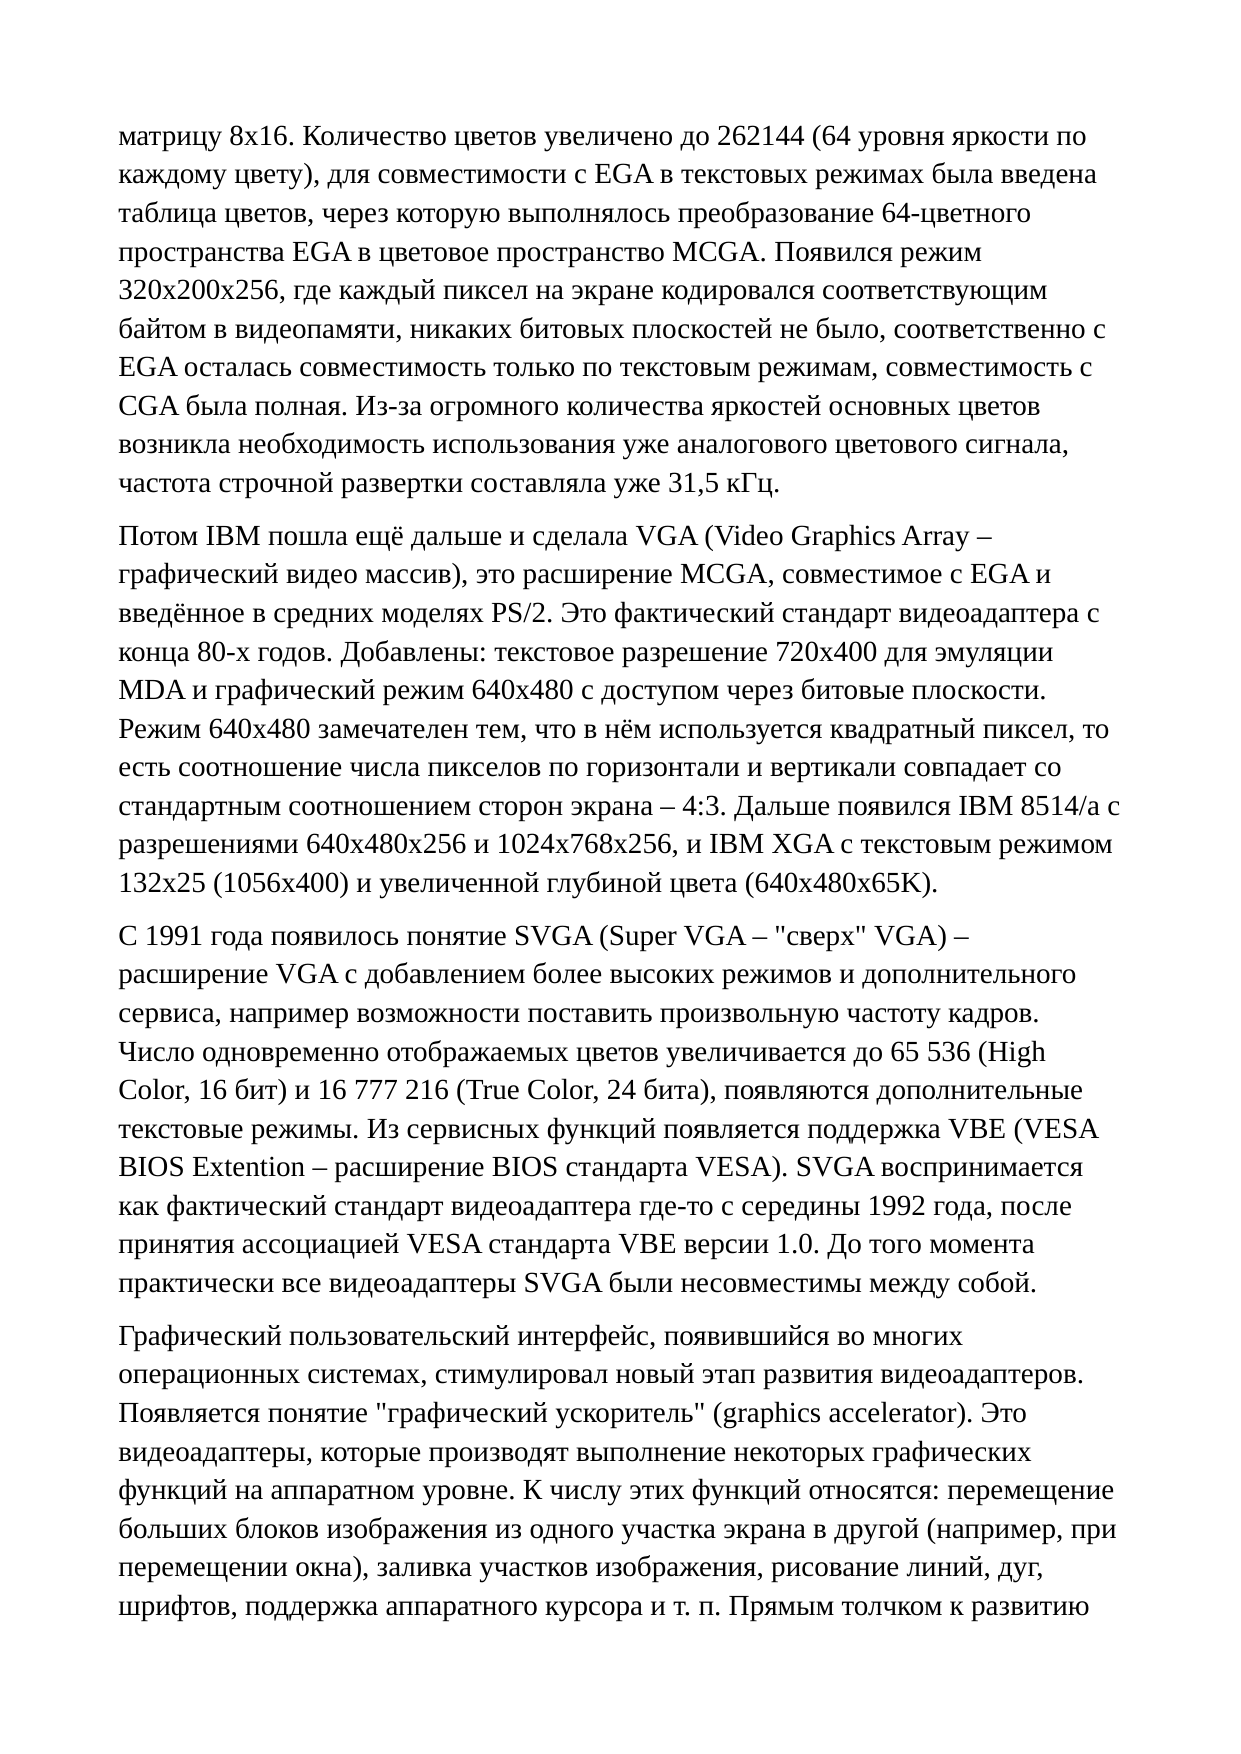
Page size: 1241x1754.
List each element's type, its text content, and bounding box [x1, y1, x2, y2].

text Графический пользовательский интерфейс, появившийся во многих операционных системах, стимулировал новый этап развития видеоадаптеров. Появляется понятие "графический ускоритель" (graphics accelerator). Это видеоадаптеры, которые производят выполнение некоторых графических функций на аппаратном уровне. К числу этих функций относятся: перемещение больших блоков изображения из одного участка экрана в другой (например, при перемещении окна), заливка участков изображения, рисование линий, дуг, шрифтов, поддержка аппаратного курсора и т. п. Прямым толчком к развитию [118, 1318, 1122, 1621]
text Потом IBM пошла ещё дальше и сделала VGA (Video Graphics Array – графический видео массив), это расширение MCGA, совместимое с EGA и введённое в средних моделях PS/2. Это фактический стандарт видеоадаптера с конца 80-х годов. Добавлены: текстовое разрешение 720x400 для эмуляции MDA и графический режим 640x480 с доступом через битовые плоскости. Режим 640x480 замечателен тем, что в нём используется квадратный пиксел, то есть соотношение числа пикселов по горизонтали и вертикали совпадает со стандартным соотношением сторон экрана – 4:3. Дальше появился IBM 8514/a с разрешениями 640x480x256 и 1024x768x256, и IBM XGA с текстовым режимом 132x25 (1056x400) и увеличенной глубиной цвета (640x480x65K). [118, 518, 1122, 898]
text С 1991 года появилось понятие SVGA (Super VGA – "сверх" VGA) – расширение VGA с добавлением более высоких режимов и дополнительного сервиса, например возможности поставить произвольную частоту кадров. Число одновременно отображаемых цветов увеличивается до 65 536 (High Color, 16 бит) и 16 777 216 (True Color, 24 бита), появляются дополнительные текстовые режимы. Из сервисных функций появляется поддержка VBE (VESA BIOS Extention – расширение BIOS стандарта VESA). SVGA воспринимается как фактический стандарт видеоадаптера где-то с середины 1992 года, после принятия ассоциацией VESA стандарта VBE версии 1.0. До того момента практически все видеоадаптеры SVGA были несовместимы между собой. [118, 918, 1122, 1298]
text матрицу 8x16. Количество цветов увеличено до 262144 (64 уровня яркости по каждому цвету), для совместимости с EGA в текстовых режимах была введена таблица цветов, через которую выполнялось преобразование 64-цветного пространства EGA в цветовое пространство MCGA. Появился режим 320x200x256, где каждый пиксел на экране кодировался соответствующим байтом в видеопамяти, никаких битовых плоскостей не было, соответственно с EGA осталась совместимость только по текстовым режимам, совместимость с CGA была полная. Из-за огромного количества яркостей основных цветов возникла необходимость использования уже аналогового цветового сигнала, частота строчной развертки составляла уже 31,5 кГц. [118, 118, 1122, 498]
